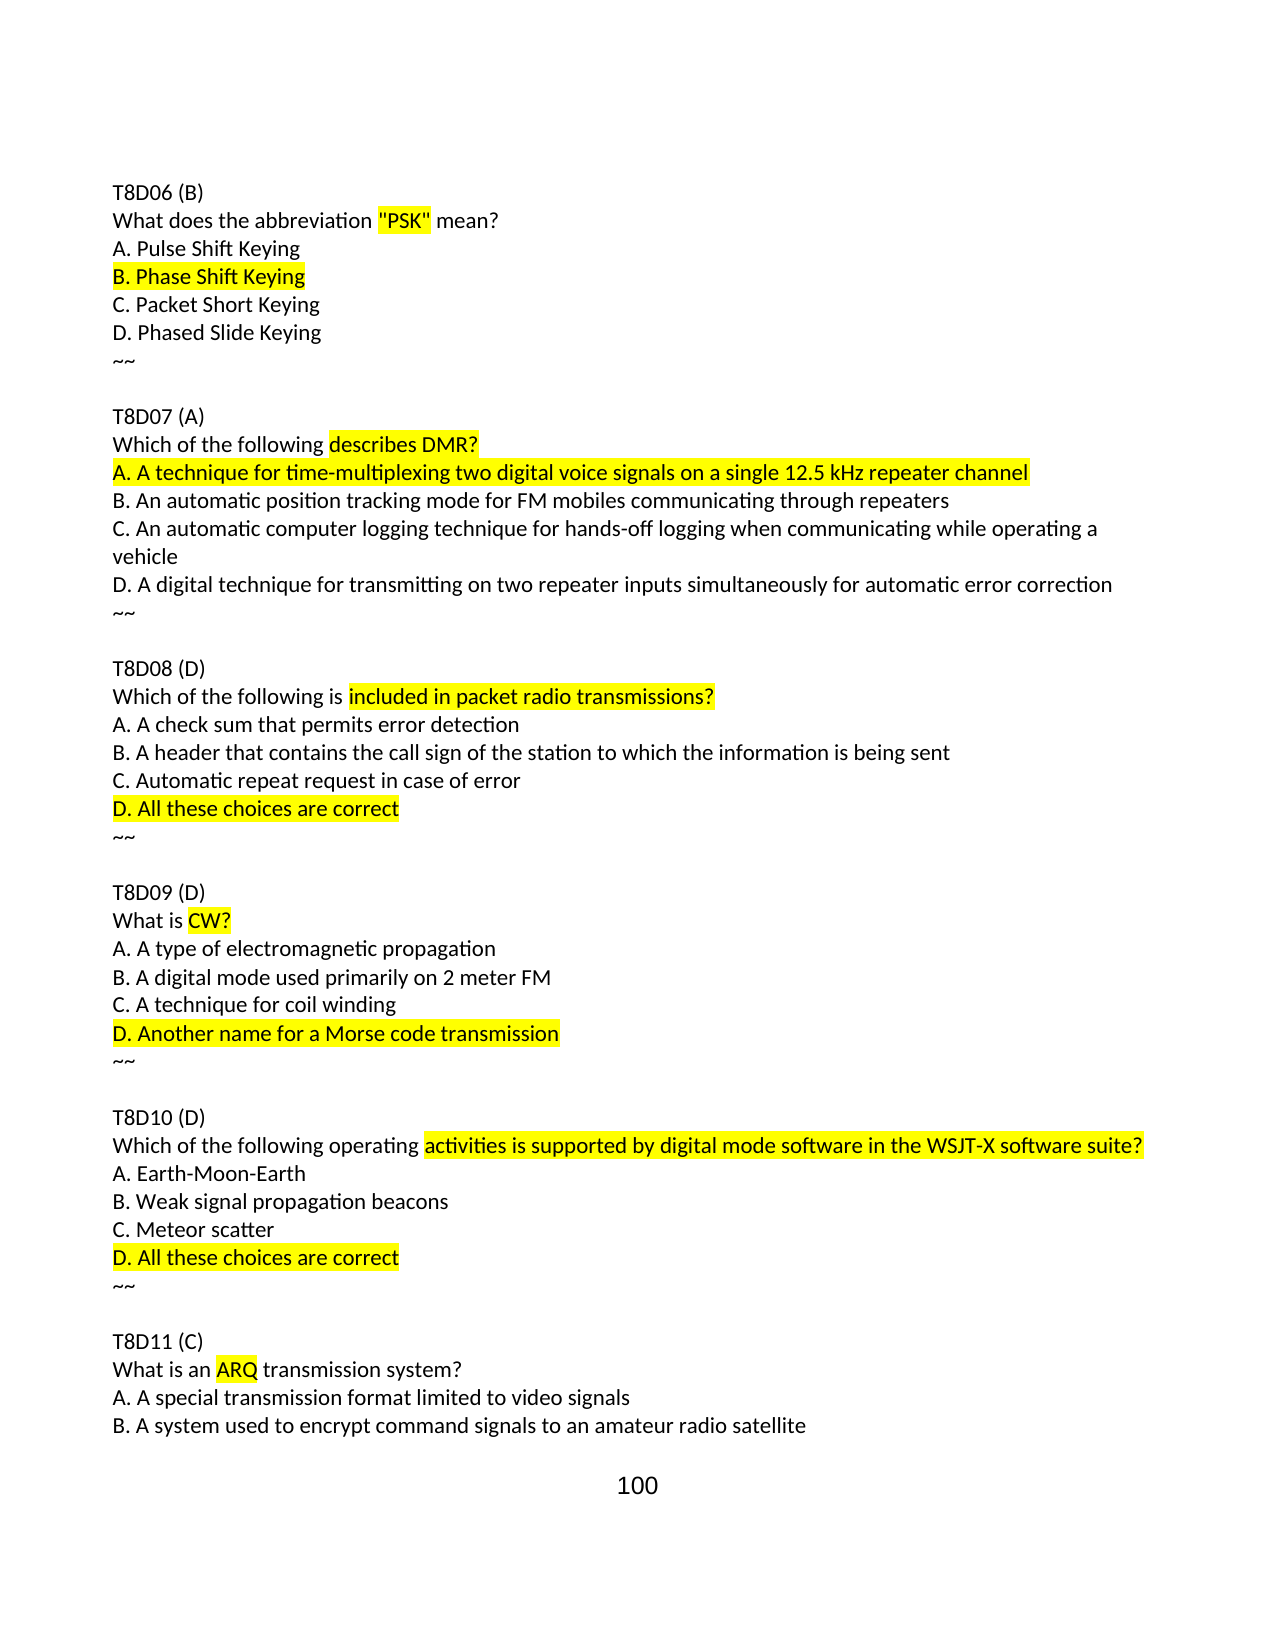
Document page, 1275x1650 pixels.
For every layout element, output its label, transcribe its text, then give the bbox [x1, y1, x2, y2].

text ~~ [112, 598, 1162, 626]
text C. Packet Short Keying [112, 290, 1162, 318]
text C. An automatic computer logging technique for hands-off logging when communicating while operating a vehicle [112, 514, 1162, 570]
text D. Phased Slide Keying [112, 318, 1162, 346]
text What is an ARQ transmission system? [112, 1355, 1162, 1383]
text ~~ [112, 346, 1162, 374]
text ~~ [112, 1047, 1162, 1075]
text D. Another name for a Morse code transmission [112, 1019, 1162, 1047]
text B. An automatic position tracking mode for FM mobiles communicating through repeaters [112, 486, 1162, 514]
text T8D06 (B) [112, 178, 1162, 206]
text T8D08 (D) [112, 654, 1162, 682]
text Which of the following is included in packet radio transmissions? [112, 682, 1162, 710]
text What does the abbreviation "PSK" mean? [112, 206, 1162, 234]
text A. A type of electromagnetic propagation [112, 934, 1162, 963]
text C. A technique for coil winding [112, 991, 1162, 1019]
text D. All these choices are correct [112, 794, 1162, 822]
text C. Automatic repeat request in case of error [112, 766, 1162, 794]
text B. Phase Shift Keying [112, 262, 1162, 290]
text ~~ [112, 822, 1162, 851]
text B. A digital mode used primarily on 2 meter FM [112, 963, 1162, 991]
text T8D10 (D) [112, 1103, 1162, 1131]
text B. A system used to encrypt command signals to an amateur radio satellite [112, 1411, 1162, 1439]
text A. A check sum that permits error detection [112, 710, 1162, 738]
text A. A technique for time-multiplexing two digital voice signals on a single 12.5 kHz repeater channel [112, 458, 1162, 486]
text Which of the following describes DMR? [112, 430, 1162, 458]
text A. Earth-Moon-Earth [112, 1159, 1162, 1187]
text T8D07 (A) [112, 402, 1162, 430]
text B. A header that contains the call sign of the station to which the information is being sent [112, 738, 1162, 766]
text D. All these choices are correct [112, 1243, 1162, 1271]
text T8D09 (D) [112, 878, 1162, 907]
text Which of the following operating activities is supported by digital mode software in the WSJT-X software suite? [112, 1131, 1162, 1159]
text T8D11 (C) [112, 1327, 1162, 1355]
text A. A special transmission format limited to video signals [112, 1383, 1162, 1411]
text B. Weak signal propagation beacons [112, 1187, 1162, 1215]
text D. A digital technique for transmitting on two repeater inputs simultaneously for automatic error correction [112, 570, 1162, 598]
text ~~ [112, 1271, 1162, 1299]
text What is CW? [112, 907, 1162, 934]
text A. Pulse Shift Keying [112, 234, 1162, 262]
text C. Meteor scatter [112, 1215, 1162, 1243]
